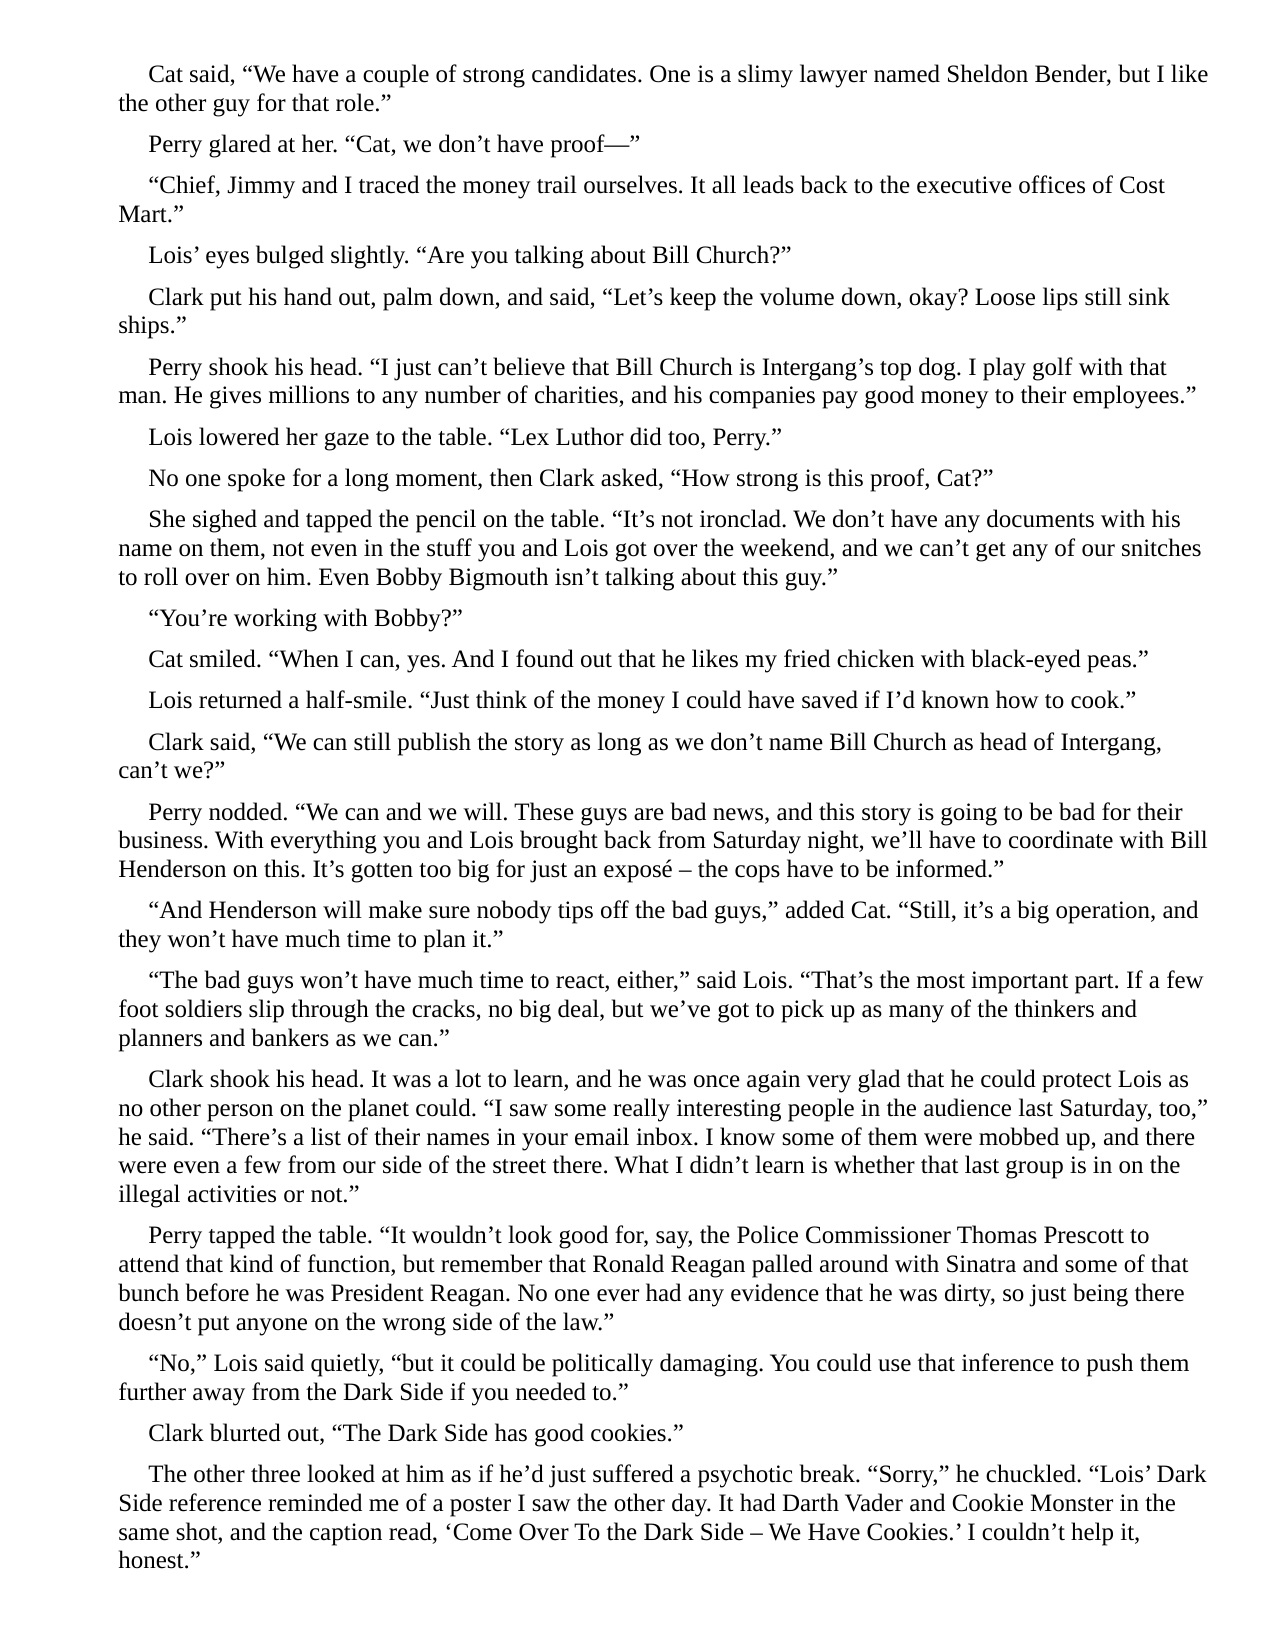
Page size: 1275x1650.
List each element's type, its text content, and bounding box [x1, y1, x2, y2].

text Cat said, “We have a couple of strong candidates. One is a slimy lawyer named Sheldon Bender, but I like the other guy for that role.” [118, 59, 1216, 117]
text “You’re working with Bobby?” [118, 603, 1216, 632]
text Perry glared at her. “Cat, we don’t have proof—” [118, 129, 1216, 158]
text No one spoke for a long moment, then Clark asked, “How strong is this proof, Cat?” [118, 463, 1216, 492]
text Lois’ eyes bulged slightly. “Are you talking about Bill Church?” [118, 240, 1216, 269]
text Perry shook his head. “I just can’t believe that Bill Church is Intergang’s top dog. I play golf with that man. He gives millions to any number of charities, and his companies pay good money to their employees.” [118, 352, 1216, 409]
text Lois lowered her gaze to the table. “Lex Luthor did too, Perry.” [118, 422, 1216, 450]
text Cat smiled. “When I can, yes. And I found out that he likes my fried chicken with black-eyed peas.” [118, 644, 1216, 673]
text Clark said, “We can still publish the story as long as we don’t name Bill Church as head of Intergang, can’t we?” [118, 727, 1216, 784]
text Lois returned a half-smile. “Just think of the money I could have saved if I’d known how to cook.” [118, 685, 1216, 714]
text Clark put his hand out, palm down, and said, “Let’s keep the volume down, okay? Loose lips still sink ships.” [118, 282, 1216, 339]
text Clark blurted out, “The Dark Side has good cookies.” [118, 1418, 1216, 1447]
text “And Henderson will make sure nobody tips off the bad guys,” added Cat. “Still, it’s a big operation, and they won’t have much time to plan it.” [118, 895, 1216, 953]
text “The bad guys won’t have much time to react, either,” said Lois. “That’s the most important part. If a few foot soldiers slip through the cracks, no big deal, but we’ve got to pick up as many of the thinkers and planners and bankers as we can.” [118, 965, 1216, 1052]
text “No,” Lois said quietly, “but it could be politically damaging. You could use that inference to push them further away from the Dark Side if you needed to.” [118, 1348, 1216, 1405]
text Perry tapped the table. “It wouldn’t look good for, say, the Police Commissioner Thomas Prescott to attend that kind of function, but remember that Ronald Reagan palled around with Sinatra and some of that bunch before he was President Reagan. No one ever had any evidence that he was dirty, so just being there doesn’t put anyone on the wrong side of the law.” [118, 1220, 1216, 1335]
text Clark shook his head. It was a lot to learn, and he was once again very glad that he could protect Lois as no other person on the planet could. “I saw some really interesting people in the audience last Saturday, too,” he said. “There’s a list of their names in your email inbox. I know some of them were mobbed up, and there were even a few from our side of the street there. What I didn’t learn is whether that last group is in on the illegal activities or not.” [118, 1064, 1216, 1208]
text “Chief, Jimmy and I traced the money trail ourselves. It all leads back to the executive offices of Cost Mart.” [118, 170, 1216, 228]
text She sighed and tapped the pencil on the table. “It’s not ironclad. We don’t have any documents with his name on them, not even in the stuff you and Lois got over the weekend, and we can’t get any of our snitches to roll over on him. Even Bobby Bigmouth isn’t talking about this guy.” [118, 504, 1216, 590]
text Perry nodded. “We can and we will. These guys are bad news, and this story is going to be bad for their business. With everything you and Lois brought back from Saturday night, we’ll have to coordinate with Bill Henderson on this. It’s gotten too big for just an exposé – the cops have to be informed.” [118, 797, 1216, 883]
text The other three looked at him as if he’d just suffered a psychotic break. “Sorry,” he chuckled. “Lois’ Dark Side reference reminded me of a poster I saw the other day. It had Darth Vader and Cookie Monster in the same shot, and the caption read, ‘Come Over To the Dark Side – We Have Cookies.’ I couldn’t help it, honest.” [118, 1459, 1216, 1574]
